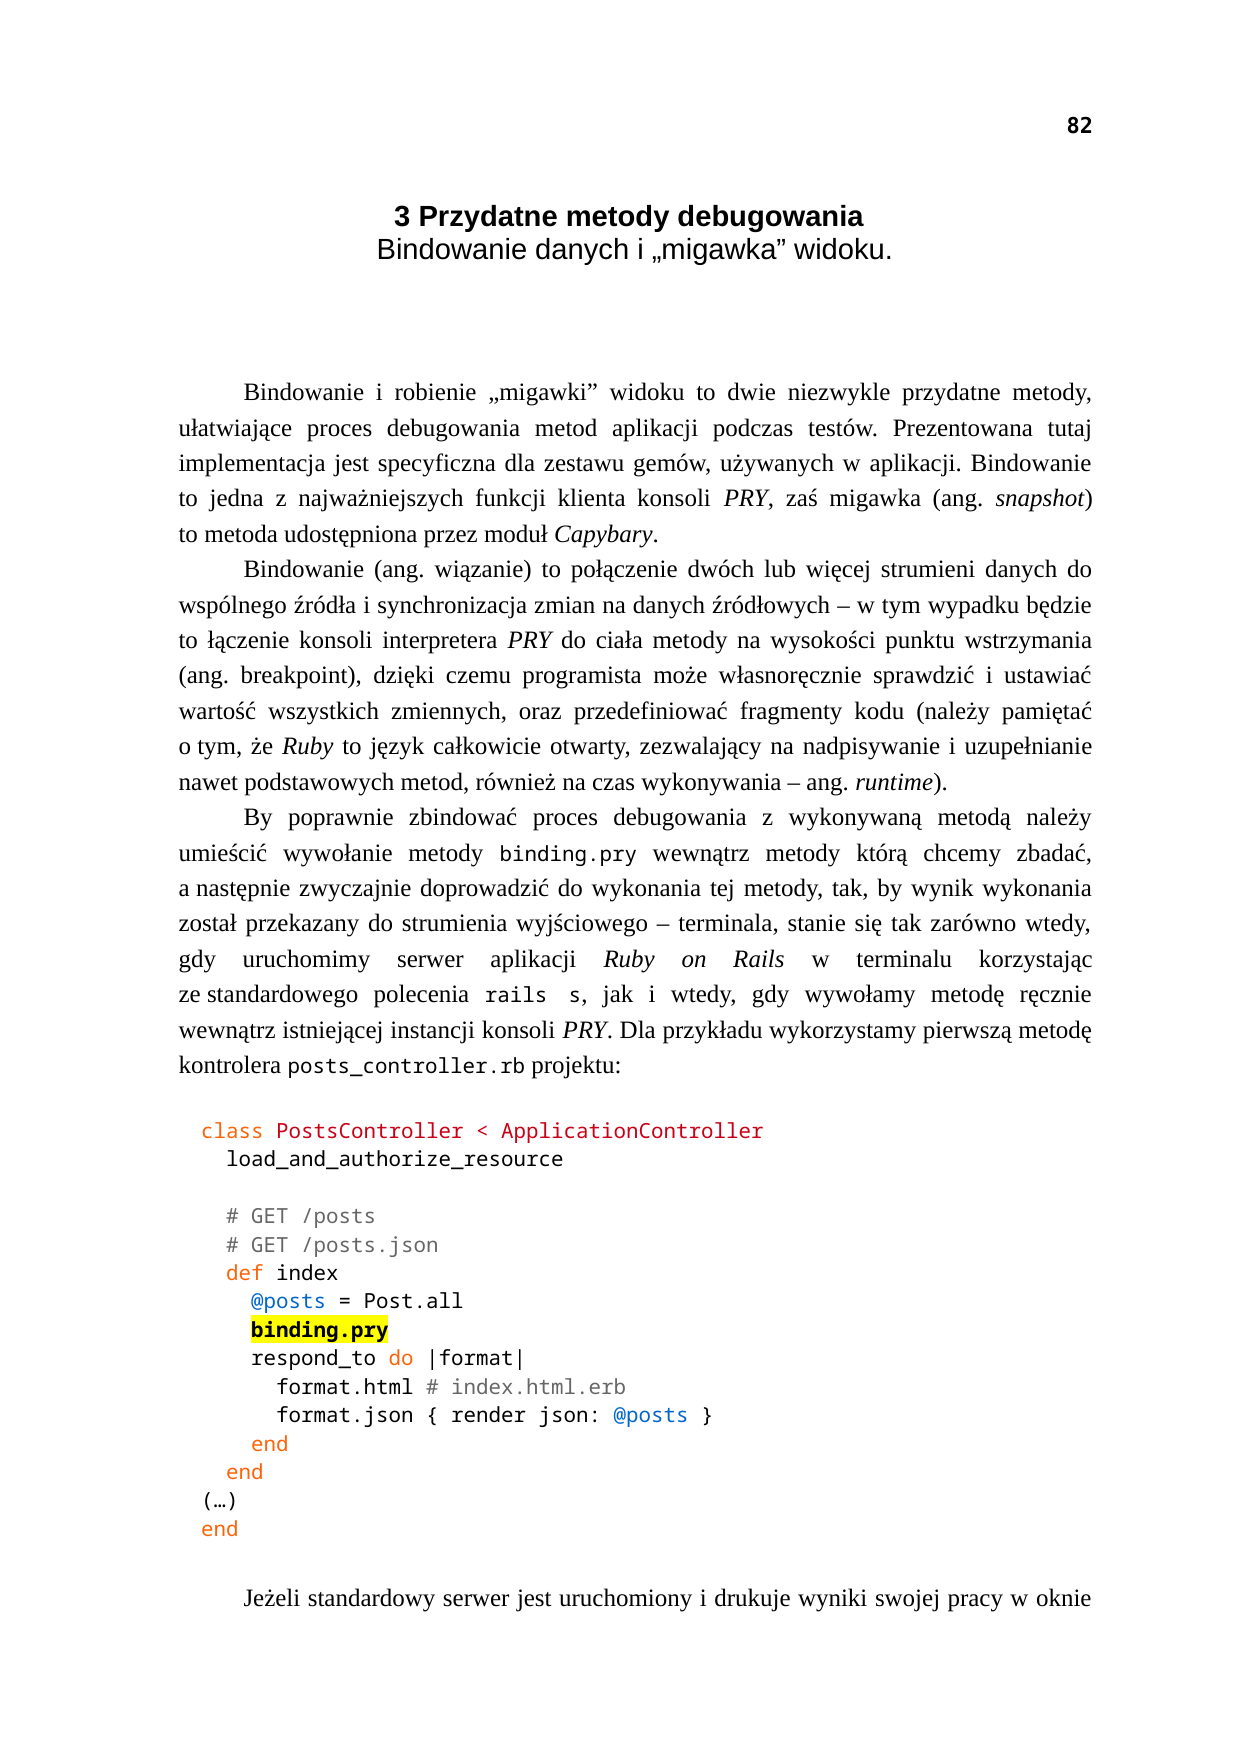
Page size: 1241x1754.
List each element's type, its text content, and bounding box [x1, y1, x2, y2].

text @posts = Post.all [189, 1287, 1093, 1315]
text # GET /posts [189, 1201, 1093, 1230]
text def index [189, 1258, 1093, 1287]
text format.json { render json: @posts } [189, 1400, 1093, 1429]
list Przydatne metody debugowania [177, 199, 1093, 232]
text format.html # index.html.erb [189, 1372, 1093, 1400]
text end [189, 1457, 1093, 1486]
text end [189, 1429, 1093, 1457]
text Bindowanie i robienie „migawki” widoku to dwie niezwykle przydatne metody, ułatwiające proces debugowania metod aplikacji podczas testów. Prezentowana tutaj implementacja jest specyficzna dla zestawu gemów, używanych w aplikacji. Bindowanie to jedna z najważniejszych funkcji klienta konsoli PRY, zaś migawka (ang. snapshot) to metoda udostępniona przez moduł Capybary. [178, 372, 1093, 549]
text Bindowanie danych i „migawka” widoku. [177, 232, 1093, 266]
text respond_to do |format| [189, 1343, 1093, 1372]
text Jeżeli standardowy serwer jest uruchomiony i drukuje wyniki swojej pracy w oknie [178, 1578, 1093, 1613]
text binding.pry [189, 1315, 1093, 1343]
text # GET /posts.json [189, 1230, 1093, 1258]
text load_and_authorize_resource [189, 1144, 1093, 1173]
text end [189, 1514, 1093, 1542]
text (…) [189, 1486, 1093, 1514]
text By poprawnie zbindować proces debugowania z wykonywaną metodą należy umieścić wywołanie metody binding.pry wewnątrz metody którą chcemy zbadać, a następnie zwyczajnie doprowadzić do wykonania tej metody, tak, by wynik wykonania został przekazany do strumienia wyjściowego – terminala, stanie się tak zarówno wtedy, gdy uruchomimy serwer aplikacji Ruby on Rails w terminalu korzystając ze standardowego polecenia rails s, jak i wtedy, gdy wywołamy metodę ręcznie wewnątrz istniejącej instancji konsoli PRY. Dla przykładu wykorzystamy pierwszą metodę kontrolera posts_controller.rb projektu: [178, 797, 1093, 1081]
text Bindowanie (ang. wiązanie) to połączenie dwóch lub więcej strumieni danych do wspólnego źródła i synchronizacja zmian na danych źródłowych – w tym wypadku będzie to łączenie konsoli interpretera PRY do ciała metody na wysokości punktu wstrzymania (ang. breakpoint), dzięki czemu programista może własnoręcznie sprawdzić i ustawiać wartość wszystkich zmiennych, oraz przedefiniować fragmenty kodu (należy pamiętać o tym, że Ruby to język całkowicie otwarty, zezwalający na nadpisywanie i uzupełnianie nawet podstawowych metod, również na czas wykonywania – ang. runtime). [178, 549, 1093, 797]
text class PostsController < ApplicationController [189, 1116, 1093, 1144]
